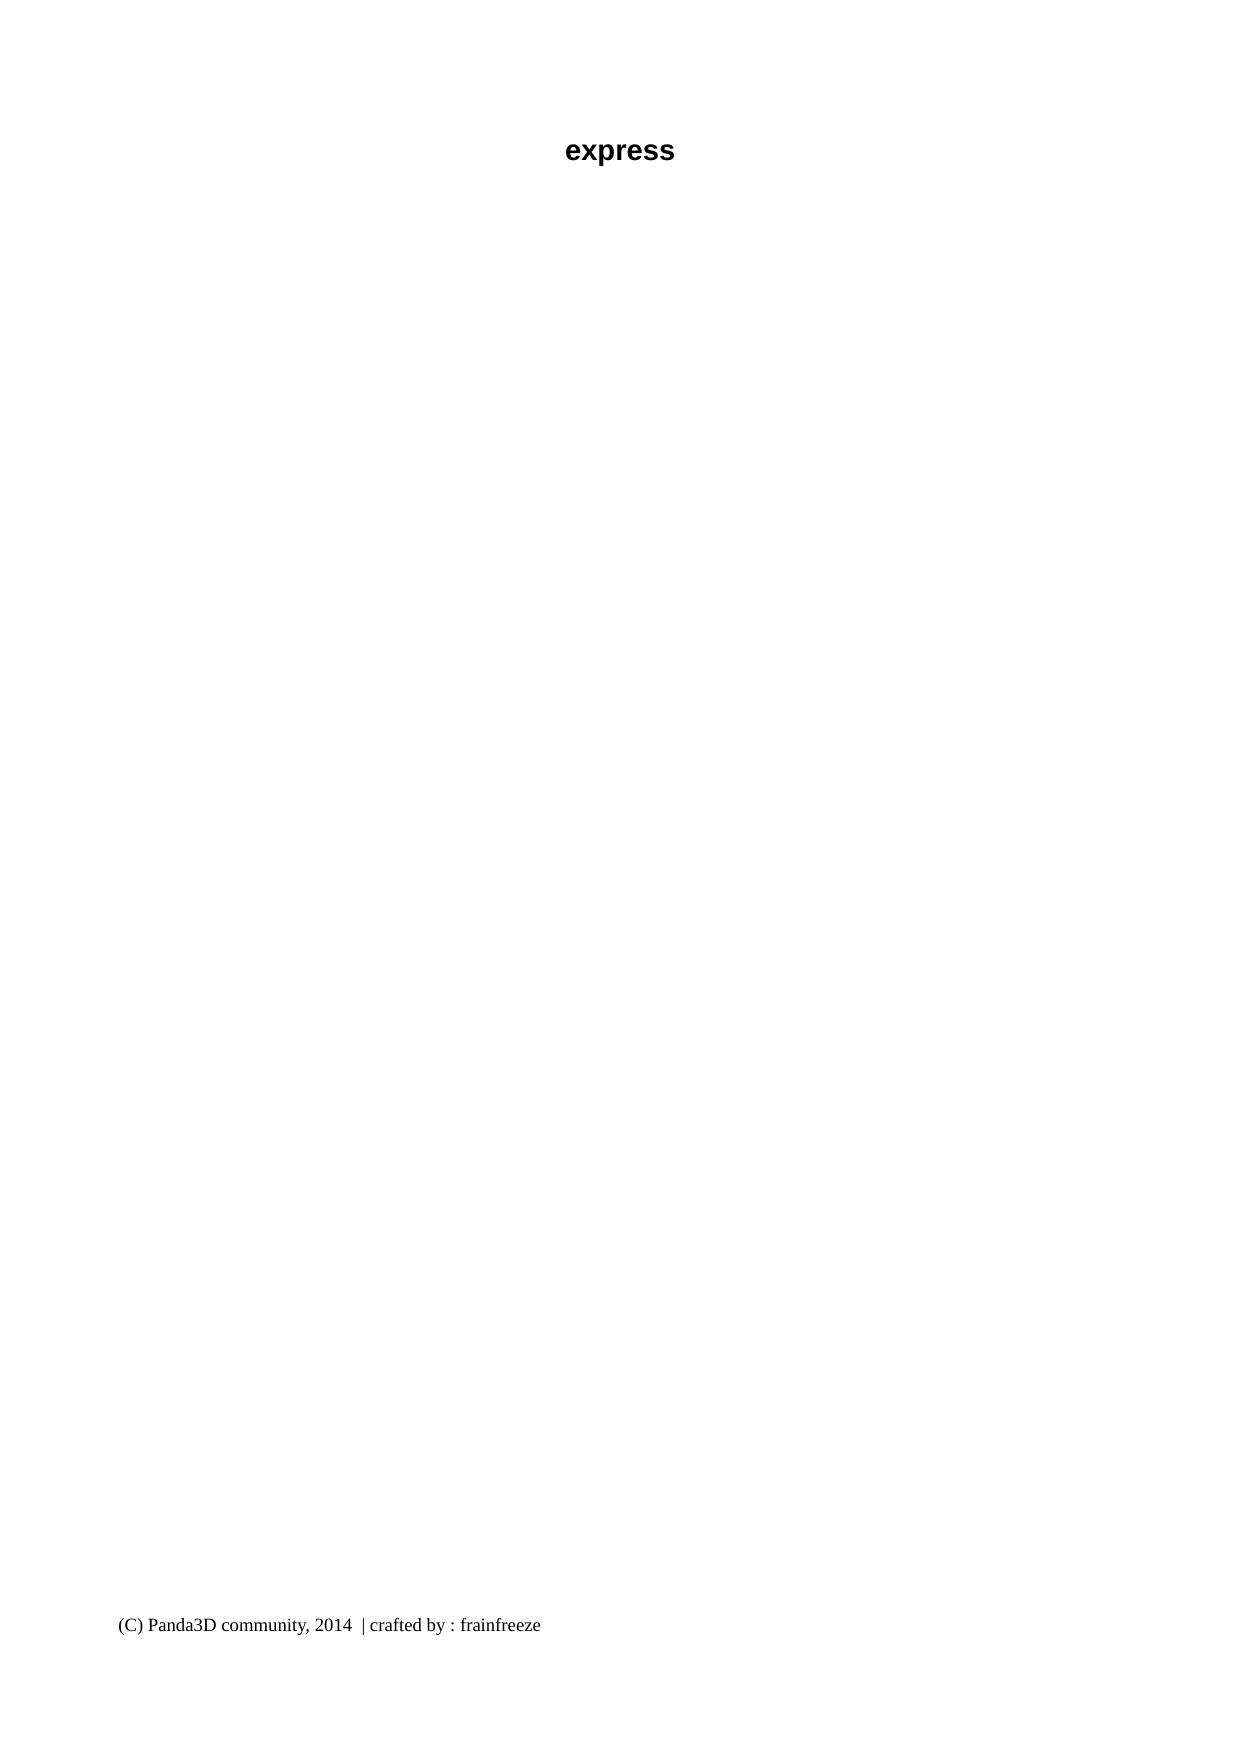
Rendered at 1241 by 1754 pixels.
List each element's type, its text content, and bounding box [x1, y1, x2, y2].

subtitle express [118, 133, 1122, 166]
